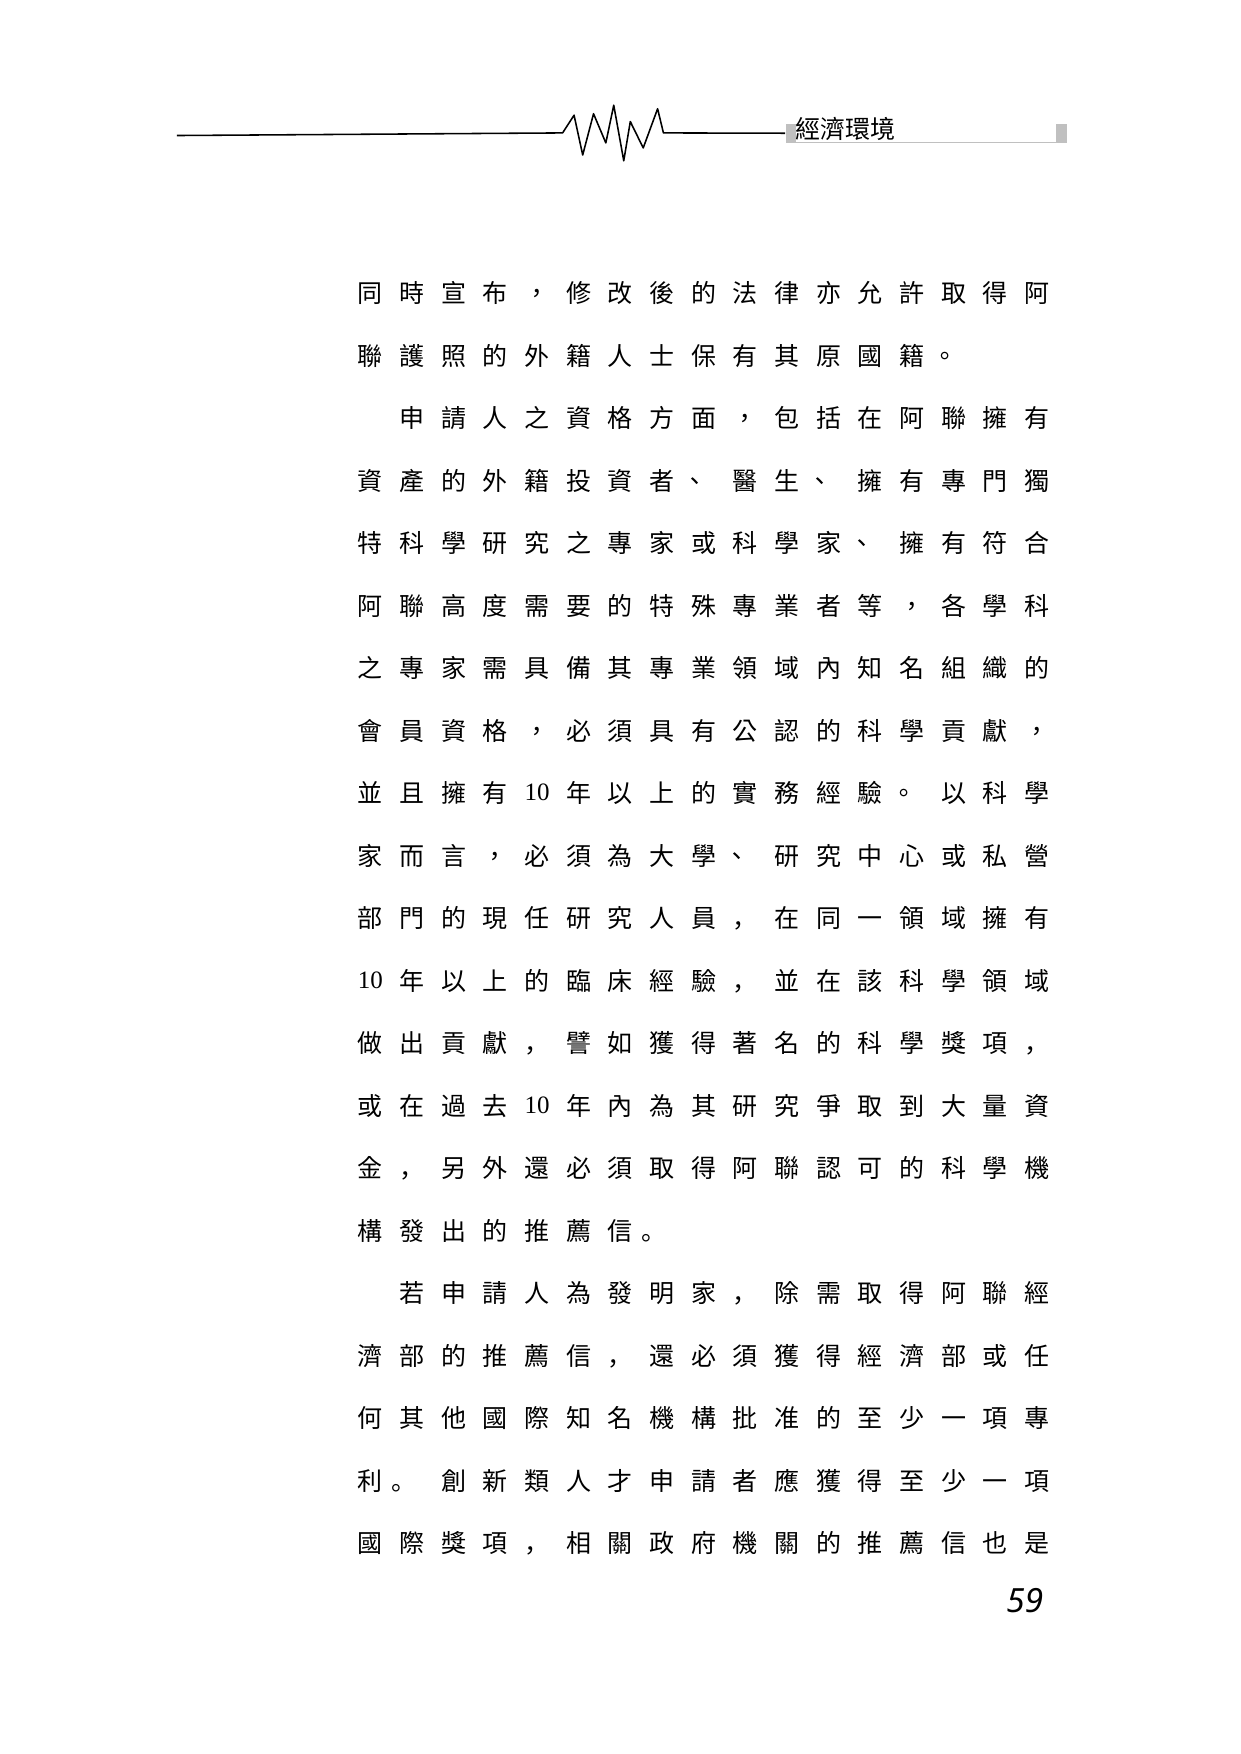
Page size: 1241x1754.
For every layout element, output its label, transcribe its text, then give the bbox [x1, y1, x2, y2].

text 申請人之資格方面，包括在阿聯擁有資產的外籍投資者、醫生、擁有專門獨特科學研究之專家或科學家、擁有符合阿聯高度需要的特殊專業者等，各學科之專家需具備其專業領域內知名組織的會員資格，必須具有公認的科學貢獻，並且擁有10年以上的實務經驗。以科學家而言，必須為大學、研究中心或私營部門的現任研究人員，在同一領域擁有10年以上的臨床經驗，並在該科學領域做出貢獻，譬如獲得著名的科學獎項，或在過去10年內為其研究爭取到大量資金，另外還必須取得阿聯認可的科學機構發出的推薦信。 [330, 375, 1058, 1250]
text 若申請人為發明家，除需取得阿聯經濟部的推薦信，還必須獲得經濟部或任何其他國際知名機構批准的至少一項專利。創新類人才申請者應獲得至少一項國際獎項，相關政府機關的推薦信也是 [330, 1250, 1058, 1563]
text 同時宣布，修改後的法律亦允許取得阿聯護照的外籍人士保有其原國籍。 [330, 250, 1058, 375]
